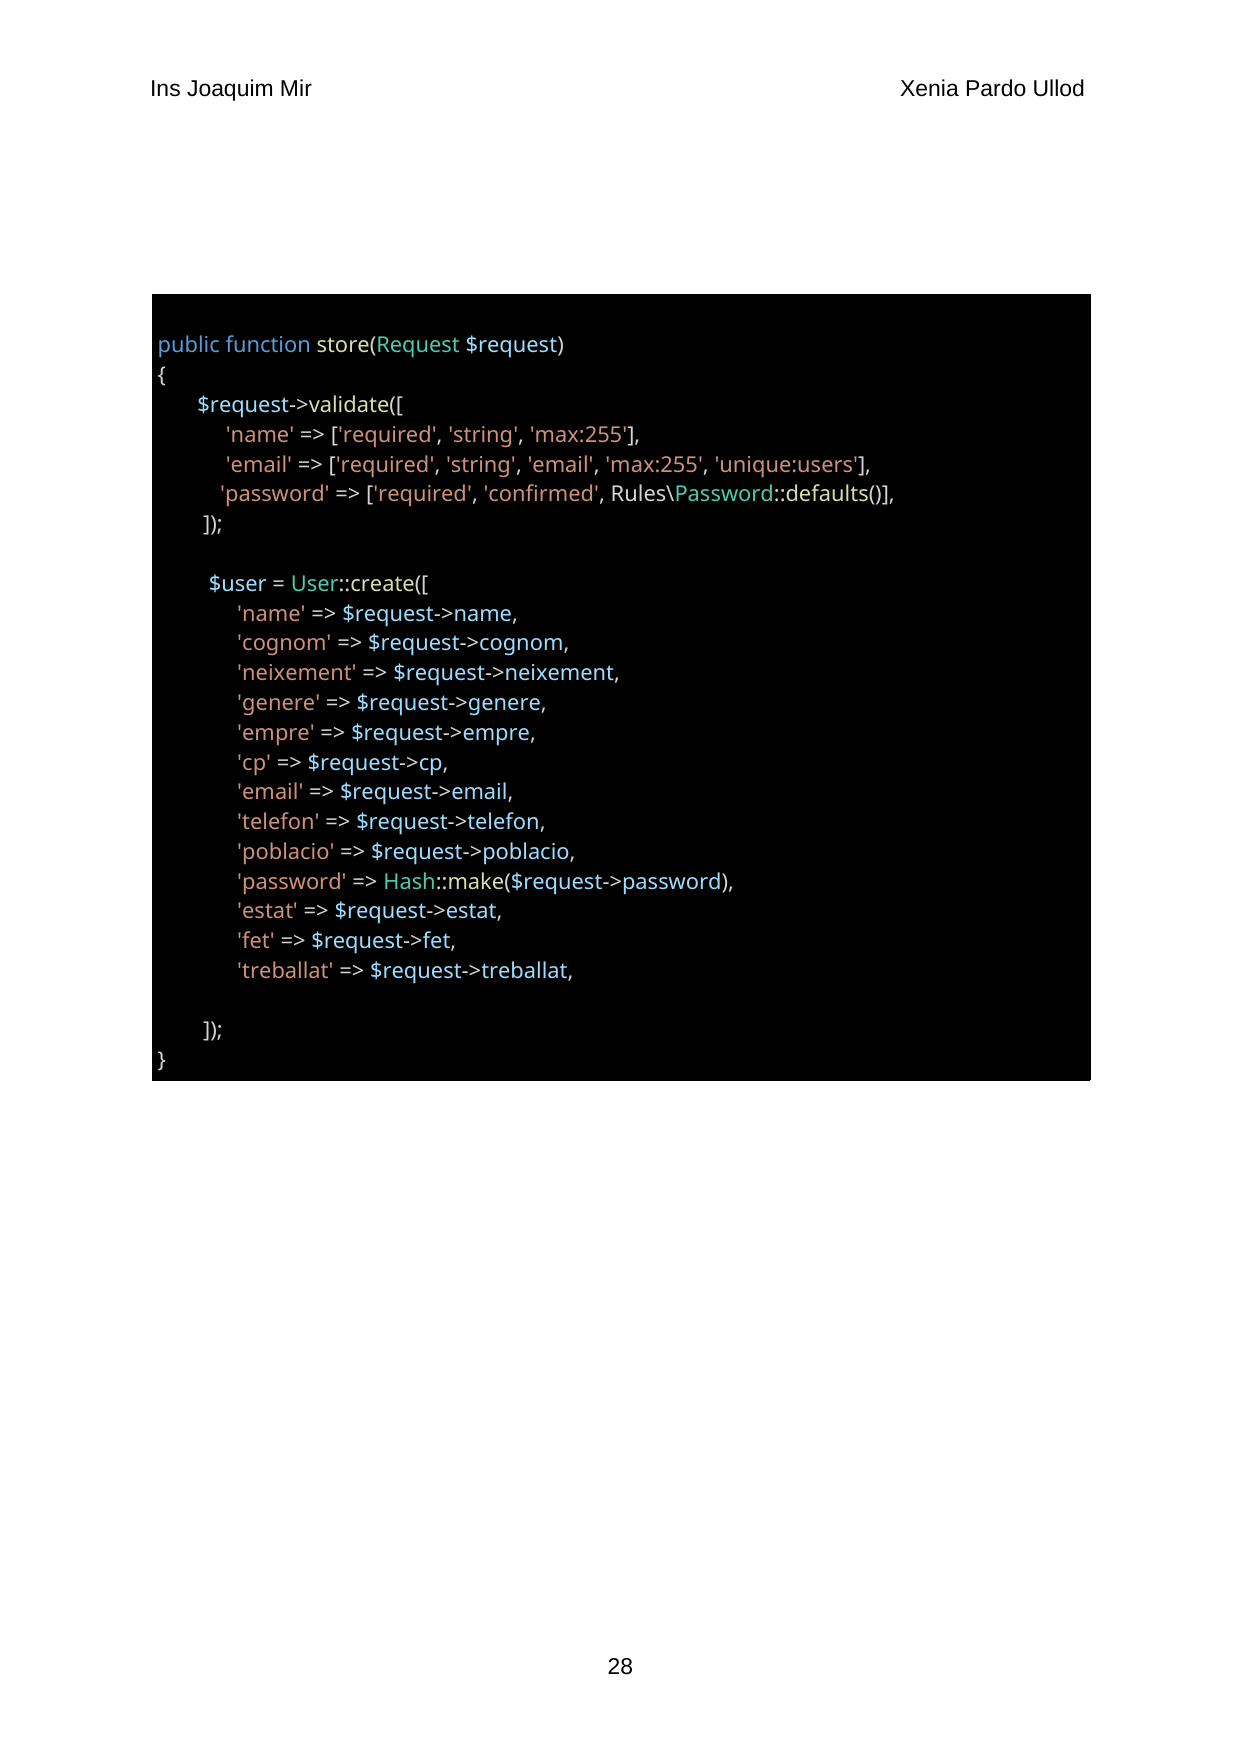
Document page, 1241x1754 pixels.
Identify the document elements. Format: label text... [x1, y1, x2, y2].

table_header public function store(Request $request) { $request->validate([ 'name' => ['required', 'string', 'max:255'], 'email' => ['required', 'string', 'email', 'max:255', 'unique:users'], 'password' => ['required', 'confirmed', Rules\Password::defaults()], ]); $user = User::create([ 'name' => $request->name, 'cognom' => $request->cognom, 'neixement' => $request->neixement, 'genere' => $request->genere, 'empre' => $request->empre, 'cp' => $request->cp, 'email' => $request->email, 'telefon' => $request->telefon, 'poblacio' => $request->poblacio, 'password' => Hash::make($request->password), 'estat' => $request->estat, 'fet' => $request->fet, 'treballat' => $request->treballat, ]); } [153, 295, 1090, 1080]
